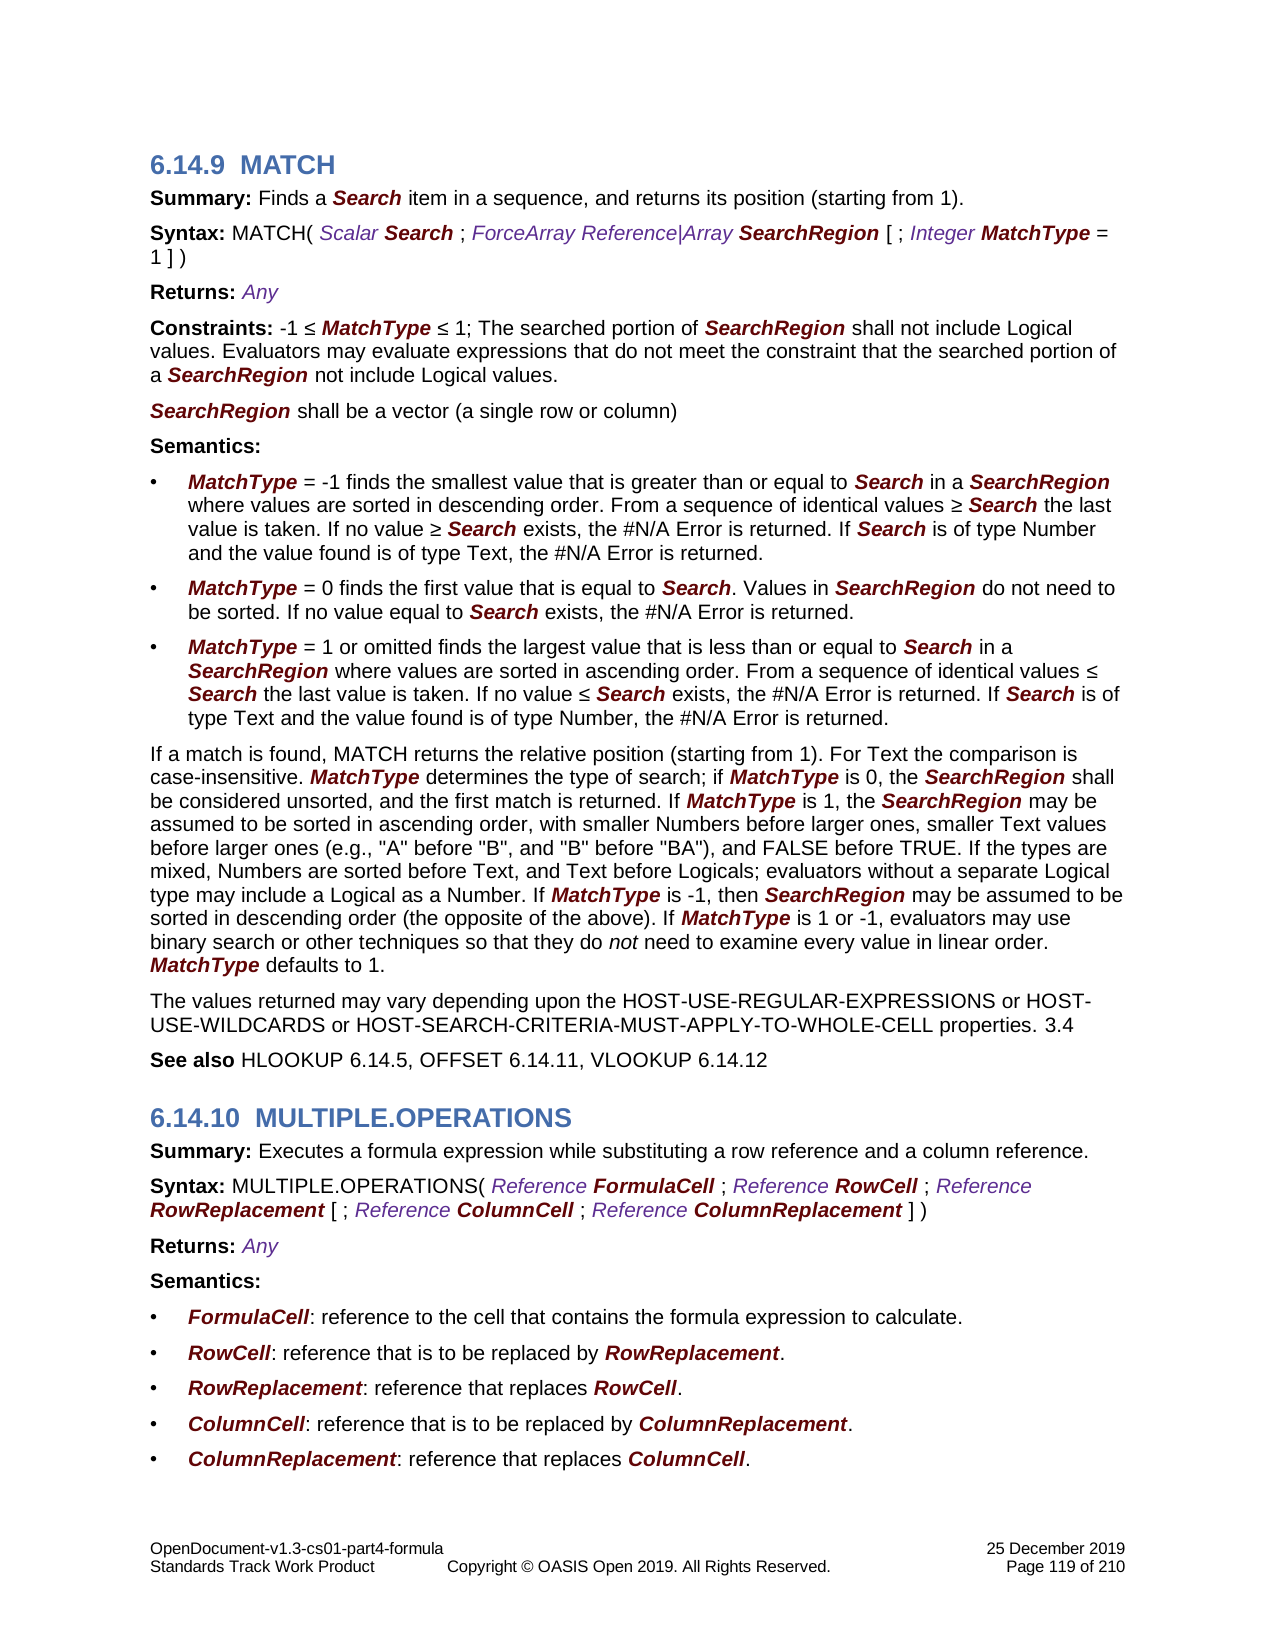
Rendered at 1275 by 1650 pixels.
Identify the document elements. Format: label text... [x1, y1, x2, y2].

list MatchType = 1 or omitted finds the largest value that is less than or equal to Search in a SearchRegion where values are sorted in ascending order. From a sequence of identical values ≤ Search the last value is taken. If no value ≤ Search exists, the #N/A Error is returned. If Search is of type Text and the value found is of type Number, the #N/A Error is returned. [150, 636, 1125, 730]
text Semantics: [150, 1270, 1125, 1293]
list RowCell: reference that is to be replaced by RowReplacement. [150, 1341, 1125, 1364]
text Summary: Finds a Search item in a sequence, and returns its position (starting from 1). [150, 186, 1125, 209]
text Syntax: MATCH( Scalar Search ; ForceArray Reference|Array SearchRegion [ ; Integer MatchType = 1 ] ) [150, 222, 1125, 269]
list MatchType = -1 finds the smallest value that is greater than or equal to Search in a SearchRegion where values are sorted in descending order. From a sequence of identical values ≥ Search the last value is taken. If no value ≥ Search exists, the #N/A Error is returned. If Search is of type Number and the value found is of type Text, the #N/A Error is returned. [150, 470, 1125, 564]
subtitle MULTIPLE.OPERATIONS [150, 1103, 1125, 1133]
text SearchRegion shall be a vector (a single row or column) [150, 399, 1125, 423]
list MatchType = 0 finds the first value that is equal to Search. Values in SearchRegion do not need to be sorted. If no value equal to Search exists, the #N/A Error is returned. [150, 577, 1125, 624]
text Summary: Executes a formula expression while substituting a row reference and a column reference. [150, 1139, 1125, 1163]
text Returns: Any [150, 1234, 1125, 1258]
list RowReplacement: reference that replaces RowCell. [150, 1377, 1125, 1400]
text See also HLOOKUP 6.14.5, OFFSET 6.14.11, VLOOKUP 6.14.12 [150, 1049, 1125, 1072]
text If a match is found, MATCH returns the relative position (starting from 1). For Text the comparison is case-insensitive. MatchType determines the type of search; if MatchType is 0, the SearchRegion shall be considered unsorted, and the first match is returned. If MatchType is 1, the SearchRegion may be assumed to be sorted in ascending order, with smaller Numbers before larger ones, smaller Text values before larger ones (e.g., "A" before "B", and "B" before "BA"), and FALSE before TRUE. If the types are mixed, Numbers are sorted before Text, and Text before Logicals; evaluators without a separate Logical type may include a Logical as a Number. If MatchType is -1, then SearchRegion may be assumed to be sorted in descending order (the opposite of the above). If MatchType is 1 or -1, evaluators may use binary search or other techniques so that they do not need to examine every value in linear order. MatchType defaults to 1. [150, 742, 1125, 977]
text Constraints: -1 ≤ MatchType ≤ 1; The searched portion of SearchRegion shall not include Logical values. Evaluators may evaluate expressions that do not meet the constraint that the searched portion of a SearchRegion not include Logical values. [150, 316, 1125, 387]
list ColumnCell: reference that is to be replaced by ColumnReplacement. [150, 1412, 1125, 1436]
list ColumnReplacement: reference that replaces ColumnCell. [150, 1448, 1125, 1471]
text Syntax: MULTIPLE.OPERATIONS( Reference FormulaCell ; Reference RowCell ; Reference RowReplacement [ ; Reference ColumnCell ; Reference ColumnReplacement ] ) [150, 1175, 1125, 1222]
text The values returned may vary depending upon the HOST-USE-REGULAR-EXPRESSIONS or HOST-USE-WILDCARDS or HOST-SEARCH-CRITERIA-MUST-APPLY-TO-WHOLE-CELL properties. 3.4 [150, 989, 1125, 1037]
text Returns: Any [150, 281, 1125, 304]
text Semantics: [150, 435, 1125, 458]
subtitle MATCH [150, 150, 1125, 180]
list FormulaCell: reference to the cell that contains the formula expression to calculate. [150, 1305, 1125, 1329]
